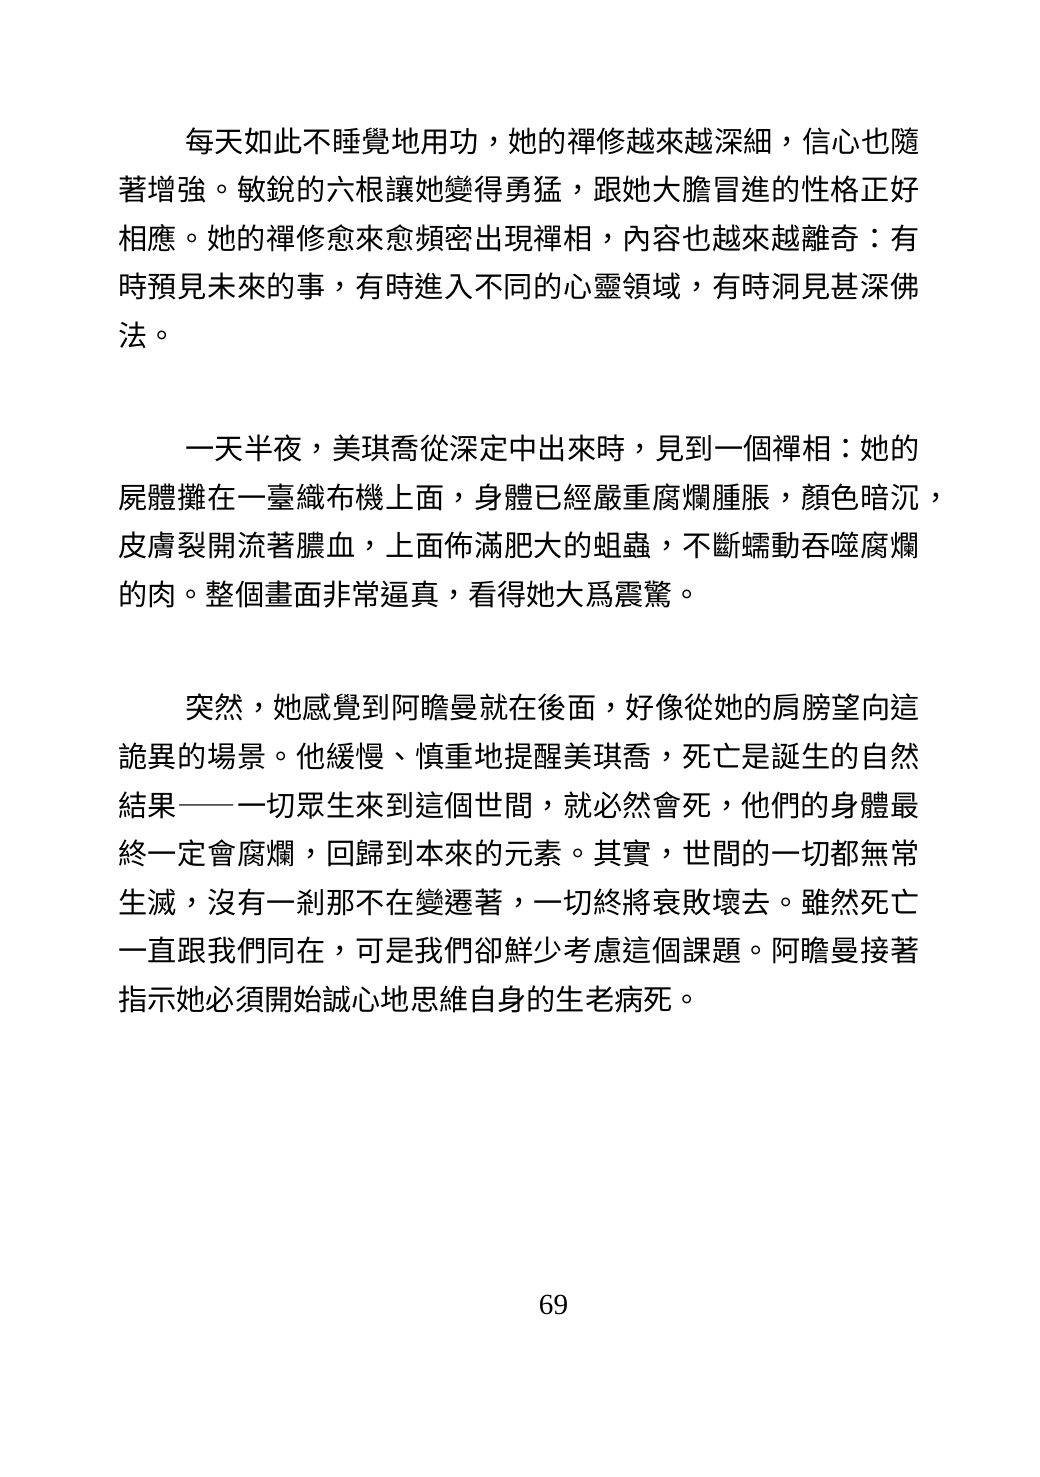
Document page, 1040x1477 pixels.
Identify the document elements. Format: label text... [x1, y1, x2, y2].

text 突然，她感覺到阿瞻曼就在後面，好像從她的肩膀望向這詭異的場景。他緩慢、慎重地提醒美琪喬，死亡是誕生的自然結果——一切眾生來到這個世間，就必然會死，他們的身體最終一定會腐爛，回歸到本來的元素。其實，世間的一切都無常生滅，沒有一剎那不在變遷著，一切終將衰敗壞去。雖然死亡一直跟我們同在，可是我們卻鮮少考慮這個課題。阿瞻曼接著指示她必須開始誠心地思維自身的生老病死。 [118, 685, 921, 1018]
text 每天如此不睡覺地用功，她的禪修越來越深細，信心也隨著增強。敏銳的六根讓她變得勇猛，跟她大膽冒進的性格正好相應。她的禪修愈來愈頻密出現禪相，內容也越來越離奇：有時預見未來的事，有時進入不同的心靈領域，有時洞見甚深佛法。 [118, 118, 921, 354]
text 一天半夜，美琪喬從深定中出來時，見到一個禪相：她的屍體攤在一臺織布機上面，身體已經嚴重腐爛腫脹，顏色暗沉，皮膚裂開流著膿血，上面佈滿肥大的蛆蟲，不斷蠕動吞噬腐爛的肉。整個畫面非常逼真，看得她大爲震驚。 [118, 426, 921, 614]
